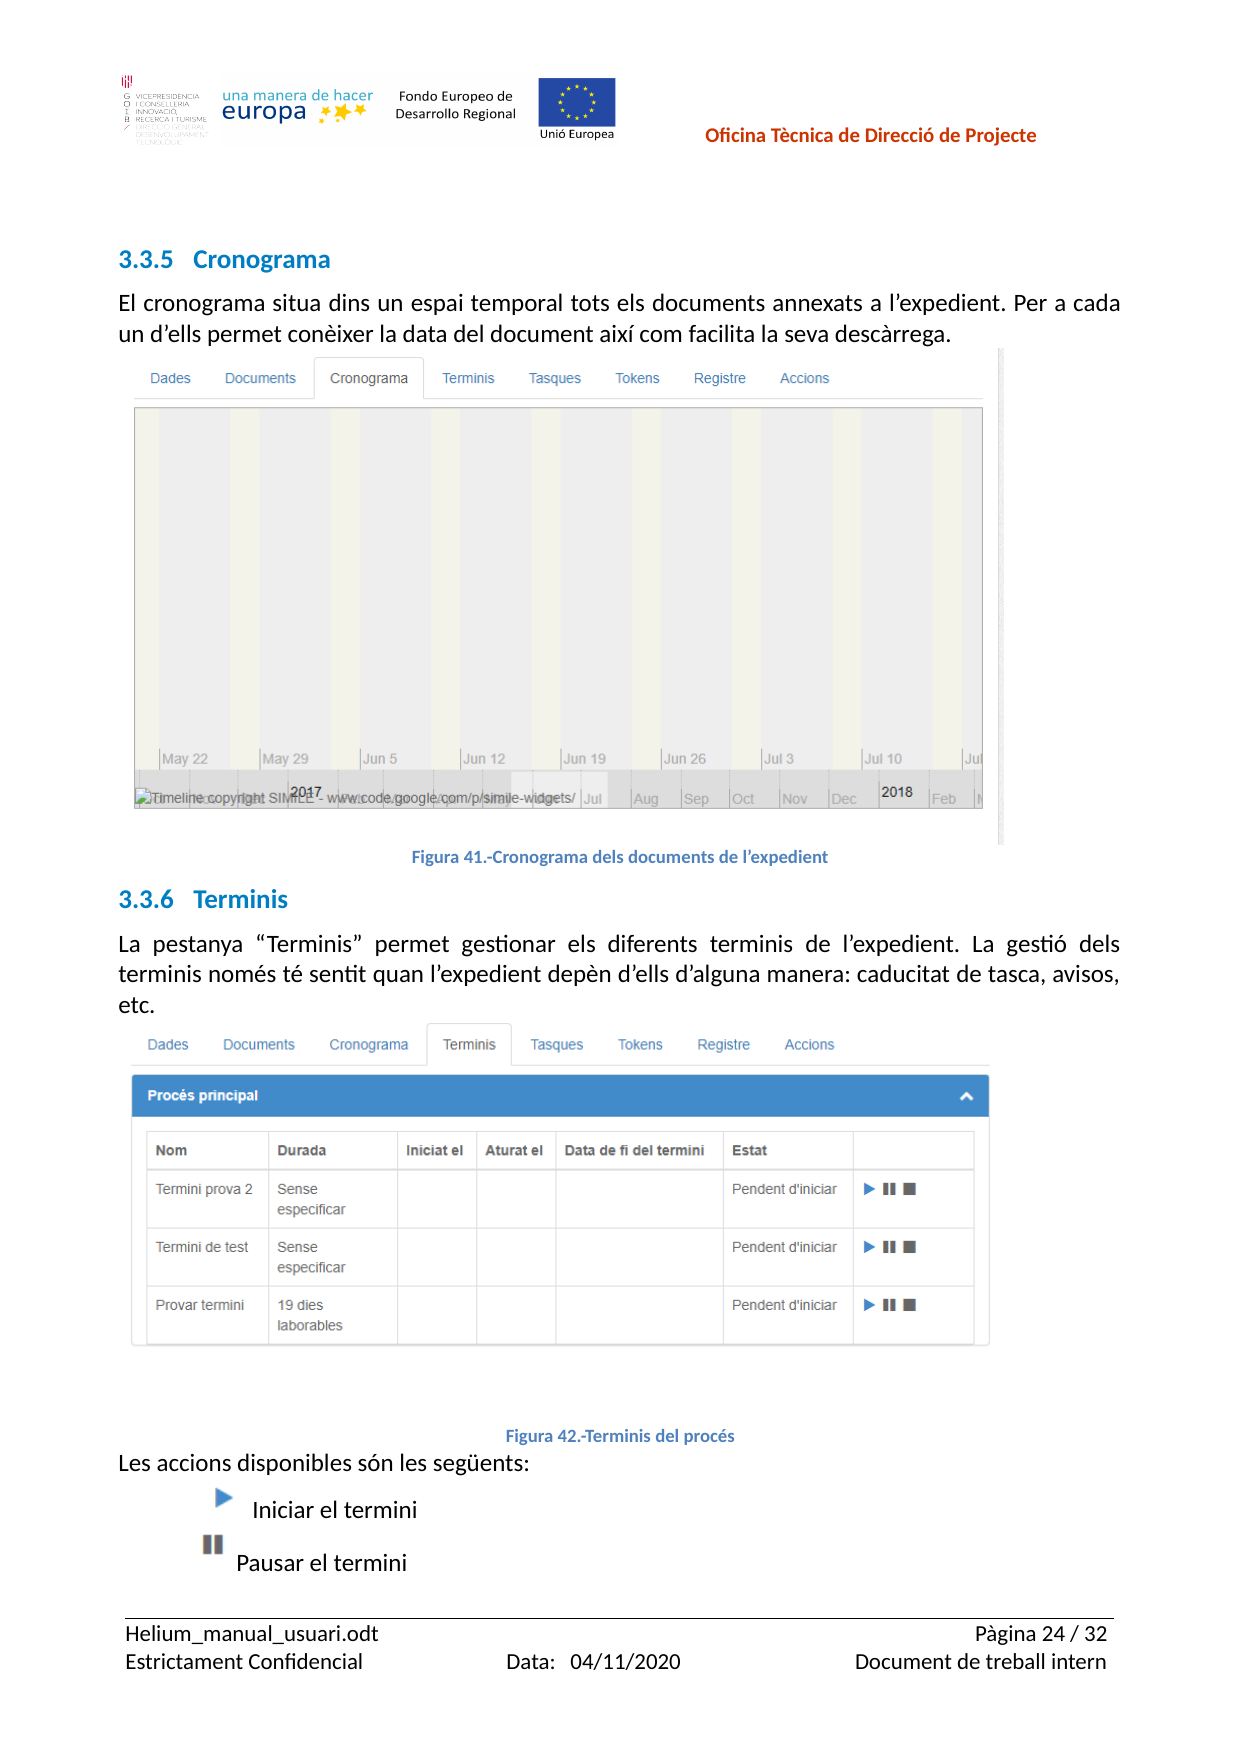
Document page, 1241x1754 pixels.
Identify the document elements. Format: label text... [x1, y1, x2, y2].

subtitle Cronograma [118, 242, 1122, 275]
text La pestanya “Terminis” permet gestionar els diferents terminis de l’expedient. La gestió dels terminis només té sentit quan l’expedient depèn d’ells d’alguna manera: caducitat de tasca, avisos, etc. [118, 928, 1122, 1019]
text Figura 41.-Cronograma dels documents de l’expedient [118, 845, 1122, 868]
picture [219, 73, 621, 147]
text Les accions disponibles són les següents: [118, 1447, 1122, 1478]
picture [118, 348, 1004, 845]
text Pausar el termini [118, 1525, 1122, 1578]
picture [118, 73, 213, 147]
text El cronograma situa dins un espai temporal tots els documents annexats a l’expedient. Per a cada un d’ells permet conèixer la data del document així com facilita la seva descàrrega. [118, 287, 1122, 348]
picture [197, 1524, 231, 1572]
picture [118, 1019, 1004, 1425]
text Iniciar el termini [118, 1478, 1122, 1525]
text Figura 42.-Terminis del procés [118, 1424, 1122, 1447]
picture [203, 1477, 241, 1519]
subtitle Terminis [118, 882, 1122, 916]
